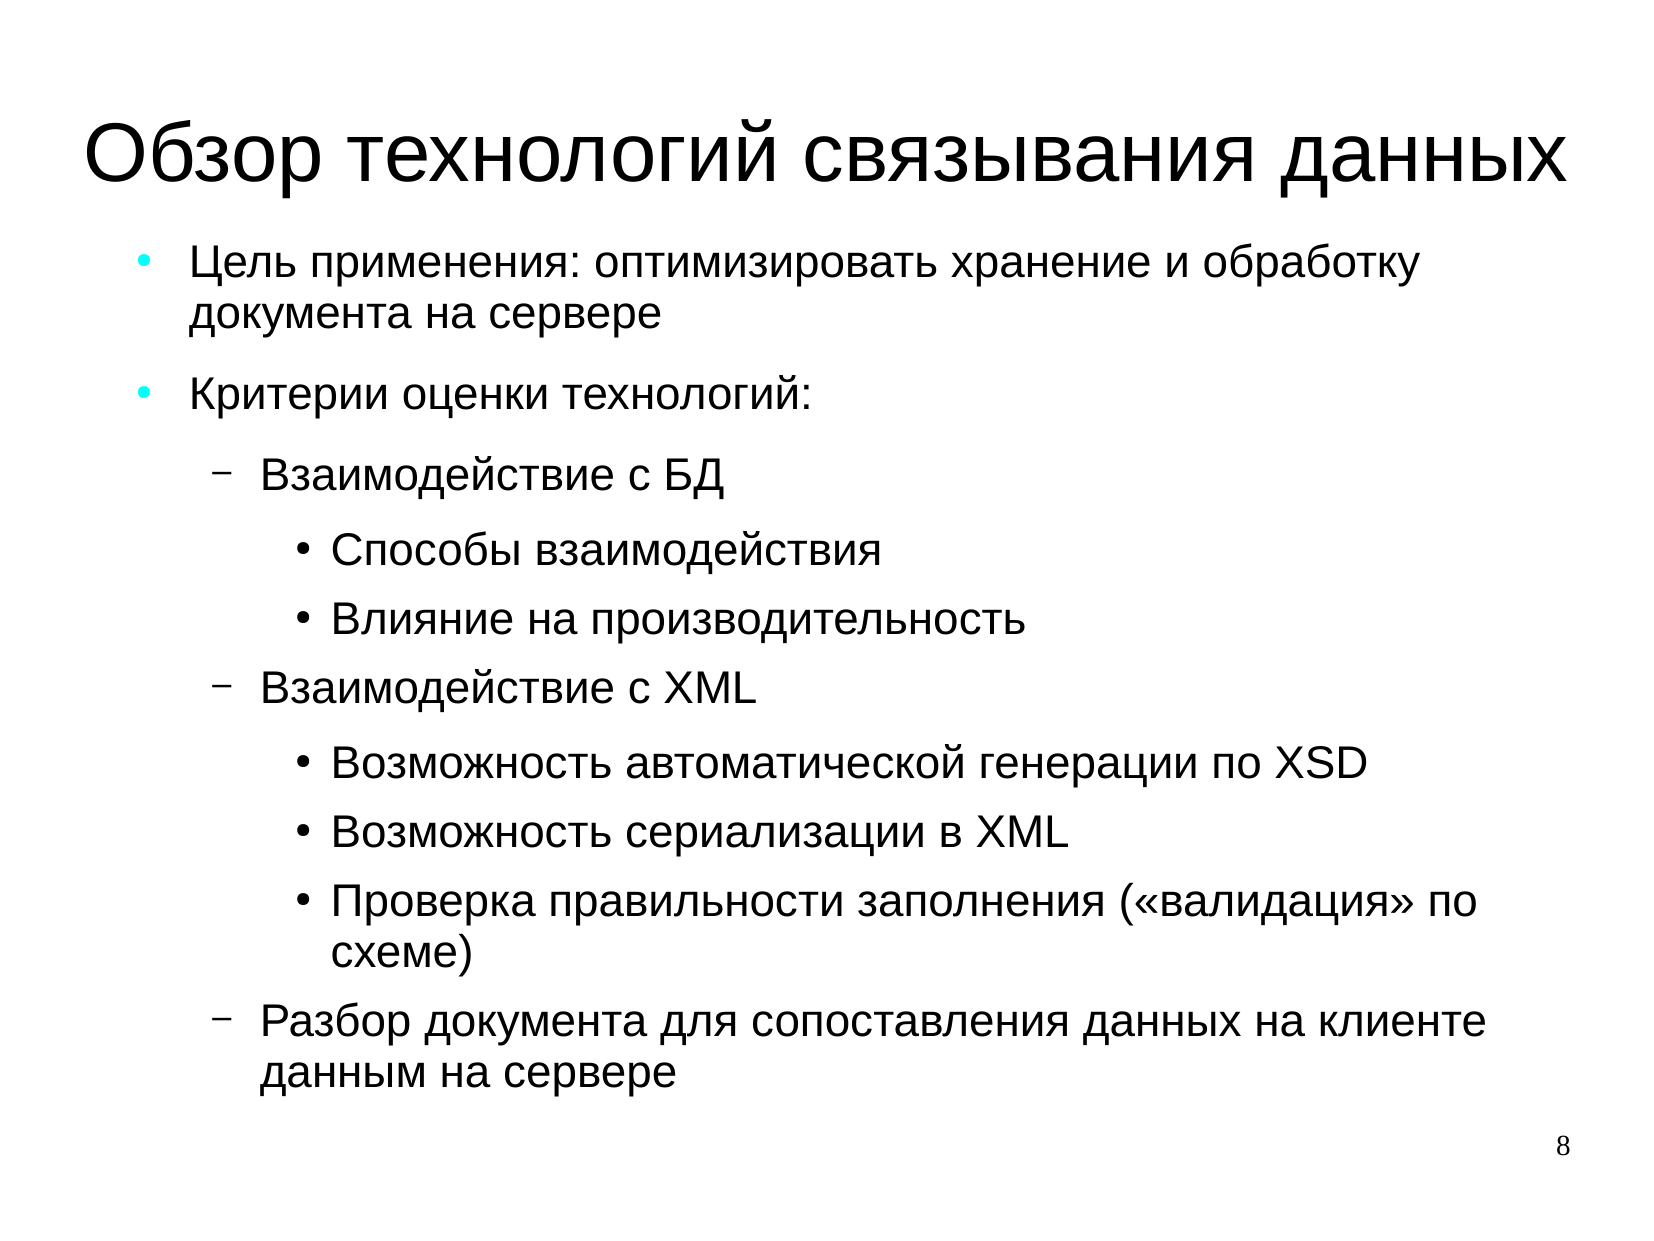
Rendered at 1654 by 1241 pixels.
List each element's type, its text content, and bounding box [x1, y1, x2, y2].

title Обзор технологий связывания данных [82, 49, 1571, 257]
list Цель применения: оптимизировать хранение и обработку документа на сервере Критерии оценки технологий: Взаимодействие с БД Способы взаимодействия Влияние на производительность Взаимодействие с XML Возможность автоматической генерации по XSD Возможность сериализации в XML Проверка правильности заполнения («валидация» по схеме) Разбор документа для сопоставления данных на клиенте данным на сервере [118, 236, 1560, 1095]
